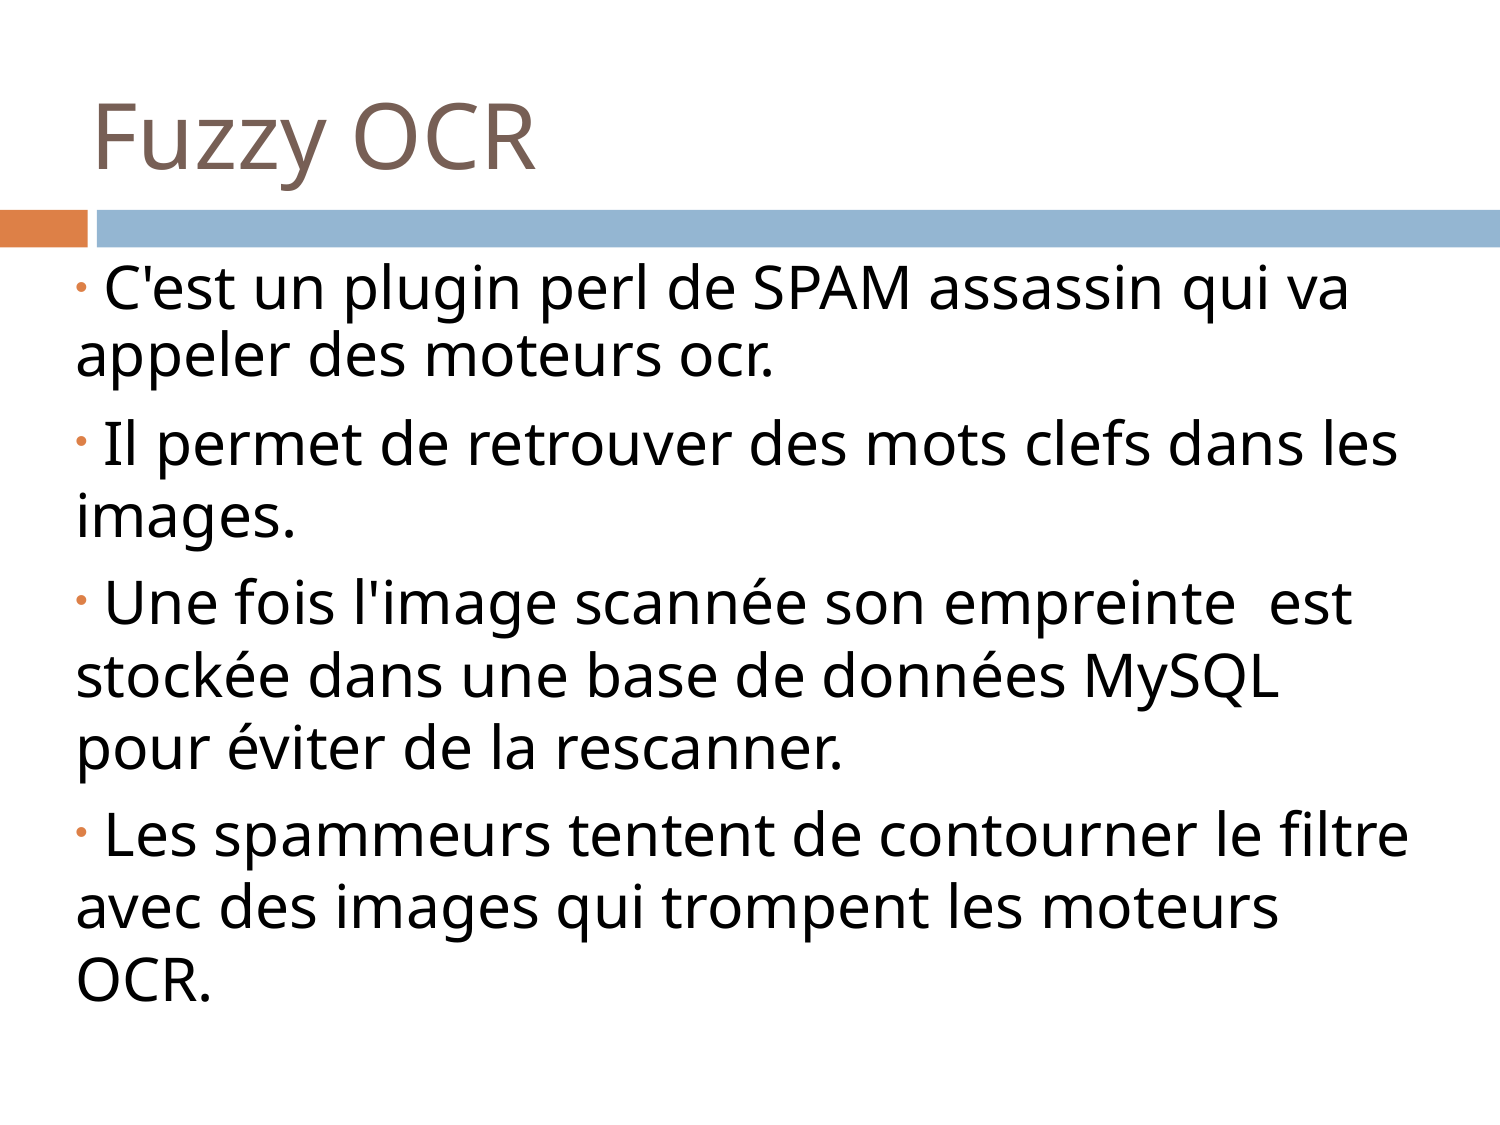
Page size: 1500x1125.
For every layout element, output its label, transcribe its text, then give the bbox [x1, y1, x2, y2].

title Fuzzy OCR [75, 52, 1426, 212]
subtitle C'est un plugin perl de SPAM assassin qui va appeler des moteurs ocr. Il permet de retrouver des mots clefs dans les images. Une fois l'image scannée son empreinte est stockée dans une base de données MySQL pour éviter de la rescanner. Les spammeurs tentent de contourner le filtre avec des images qui trompent les moteurs OCR. [75, 212, 1426, 1057]
